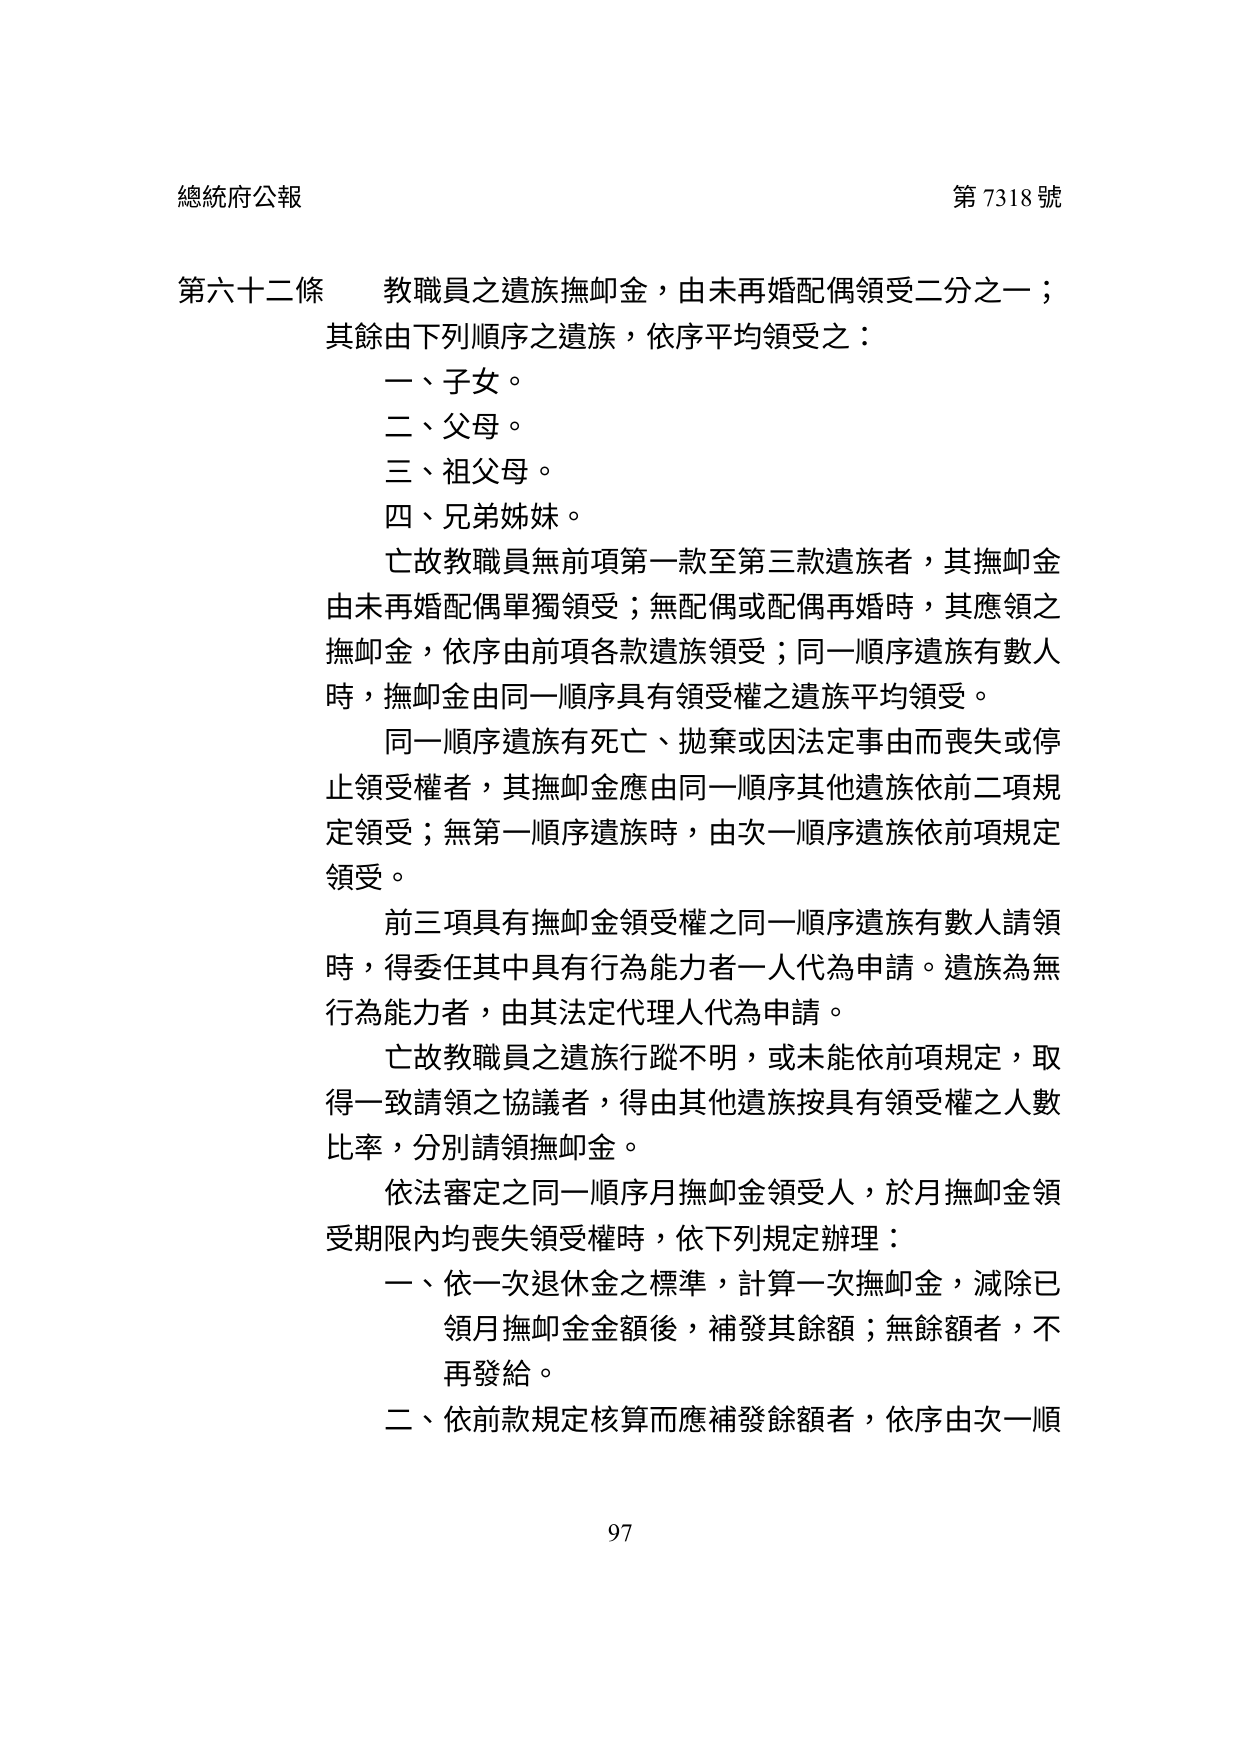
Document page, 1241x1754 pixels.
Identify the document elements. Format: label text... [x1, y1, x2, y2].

text 一、依一次退休金之標準，計算一次撫卹金，減除已領月撫卹金金額後，補發其餘額；無餘額者，不再發給。 [384, 1258, 1063, 1393]
text 四、兄弟姊妹。 [384, 491, 1063, 536]
text 二、依前款規定核算而應補發餘額者，依序由次一順 [384, 1393, 1063, 1439]
text 依法審定之同一順序月撫卹金領受人，於月撫卹金領受期限內均喪失領受權時，依下列規定辦理： [325, 1168, 1063, 1258]
text 亡故教職員無前項第一款至第三款遺族者，其撫卹金由未再婚配偶單獨領受；無配偶或配偶再婚時，其應領之撫卹金，依序由前項各款遺族領受；同一順序遺族有數人時，撫卹金由同一順序具有領受權之遺族平均領受。 [325, 536, 1063, 717]
text 前三項具有撫卹金領受權之同一順序遺族有數人請領時，得委任其中具有行為能力者一人代為申請。遺族為無行為能力者，由其法定代理人代為申請。 [325, 897, 1063, 1033]
text 二、父母。 [384, 401, 1063, 446]
text 同一順序遺族有死亡、拋棄或因法定事由而喪失或停止領受權者，其撫卹金應由同一順序其他遺族依前二項規定領受；無第一順序遺族時，由次一順序遺族依前項規定領受。 [325, 717, 1063, 897]
text 第六十二條 教職員之遺族撫卹金，由未再婚配偶領受二分之一；其餘由下列順序之遺族，依序平均領受之： [177, 266, 1063, 356]
text 亡故教職員之遺族行蹤不明，或未能依前項規定，取得一致請領之協議者，得由其他遺族按具有領受權之人數比率，分別請領撫卹金。 [325, 1033, 1063, 1168]
text 一、子女。 [384, 356, 1063, 401]
text 三、祖父母。 [384, 446, 1063, 491]
